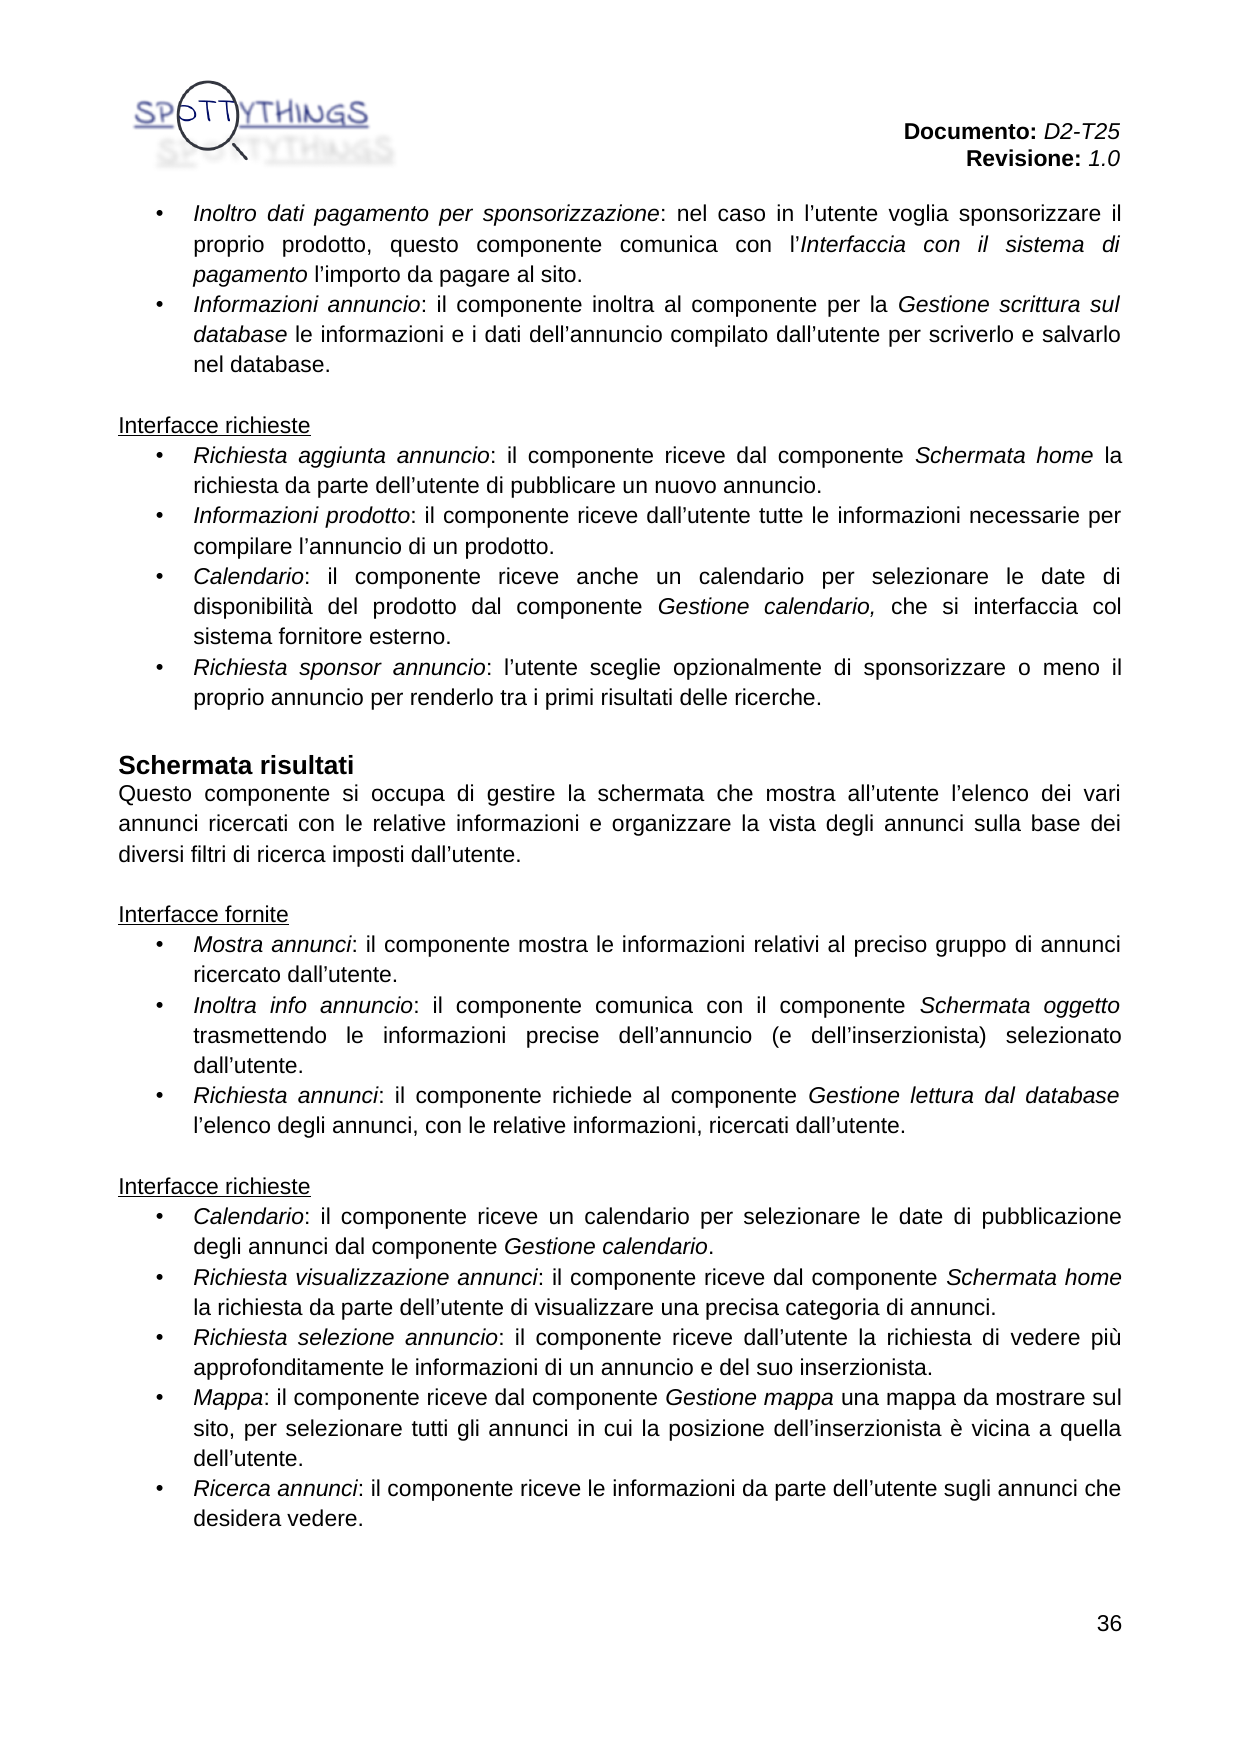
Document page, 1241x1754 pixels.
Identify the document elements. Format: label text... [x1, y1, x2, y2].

text Interfacce fornite [118, 901, 1122, 927]
subtitle Schermata risultati [118, 750, 1122, 780]
text Interfacce richieste [118, 1173, 1122, 1199]
list Calendario: il componente riceve anche un calendario per selezionare le date di disponibilità del prodotto dal componente Gestione calendario, che si interfaccia col sistema fornitore esterno. [156, 563, 1122, 649]
list Richiesta visualizzazione annunci: il componente riceve dal componente Schermata home la richiesta da parte dell’utente di visualizzare una precisa categoria di annunci. [156, 1263, 1122, 1320]
list Richiesta sponsor annuncio: l’utente sceglie opzionalmente di sponsorizzare o meno il proprio annuncio per renderlo tra i primi risultati delle ricerche. [156, 653, 1122, 710]
list Informazioni prodotto: il componente riceve dall’utente tutte le informazioni necessarie per compilare l’annuncio di un prodotto. [156, 502, 1122, 559]
text Interfacce richieste [118, 412, 1122, 438]
list Inoltra info annuncio: il componente comunica con il componente Schermata oggetto trasmettendo le informazioni precise dell’annuncio (e dell’inserzionista) selezionato dall’utente. [156, 992, 1122, 1078]
list Richiesta annunci: il componente richiede al componente Gestione lettura dal database l’elenco degli annunci, con le relative informazioni, ricercati dall’utente. [156, 1082, 1122, 1139]
list Calendario: il componente riceve un calendario per selezionare le date di pubblicazione degli annunci dal componente Gestione calendario. [156, 1203, 1122, 1259]
text Questo componente si occupa di gestire la schermata che mostra all’utente l’elenco dei vari annunci ricercati con le relative informazioni e organizzare la vista degli annunci sulla base dei diversi filtri di ricerca imposti dall’utente. [118, 780, 1122, 867]
list Inoltro dati pagamento per sponsorizzazione: nel caso in l’utente voglia sponsorizzare il proprio prodotto, questo componente comunica con l’Interfaccia con il sistema di pagamento l’importo da pagare al sito. [156, 200, 1122, 287]
list Richiesta selezione annuncio: il componente riceve dall’utente la richiesta di vedere più approfonditamente le informazioni di un annuncio e del suo inserzionista. [156, 1324, 1122, 1380]
list Mappa: il componente riceve dal componente Gestione mappa una mappa da mostrare sul sito, per selezionare tutti gli annunci in cui la posizione dell’inserzionista è vicina a quella dell’utente. [156, 1384, 1122, 1471]
picture [123, 73, 399, 187]
list Richiesta aggiunta annuncio: il componente riceve dal componente Schermata home la richiesta da parte dell’utente di pubblicare un nuovo annuncio. [156, 442, 1122, 498]
list Ricerca annunci: il componente riceve le informazioni da parte dell’utente sugli annunci che desidera vedere. [156, 1475, 1122, 1531]
list Informazioni annuncio: il componente inoltra al componente per la Gestione scrittura sul database le informazioni e i dati dell’annuncio compilato dall’utente per scriverlo e salvarlo nel database. [156, 291, 1122, 378]
list Mostra annunci: il componente mostra le informazioni relativi al preciso gruppo di annunci ricercato dall’utente. [156, 931, 1122, 988]
